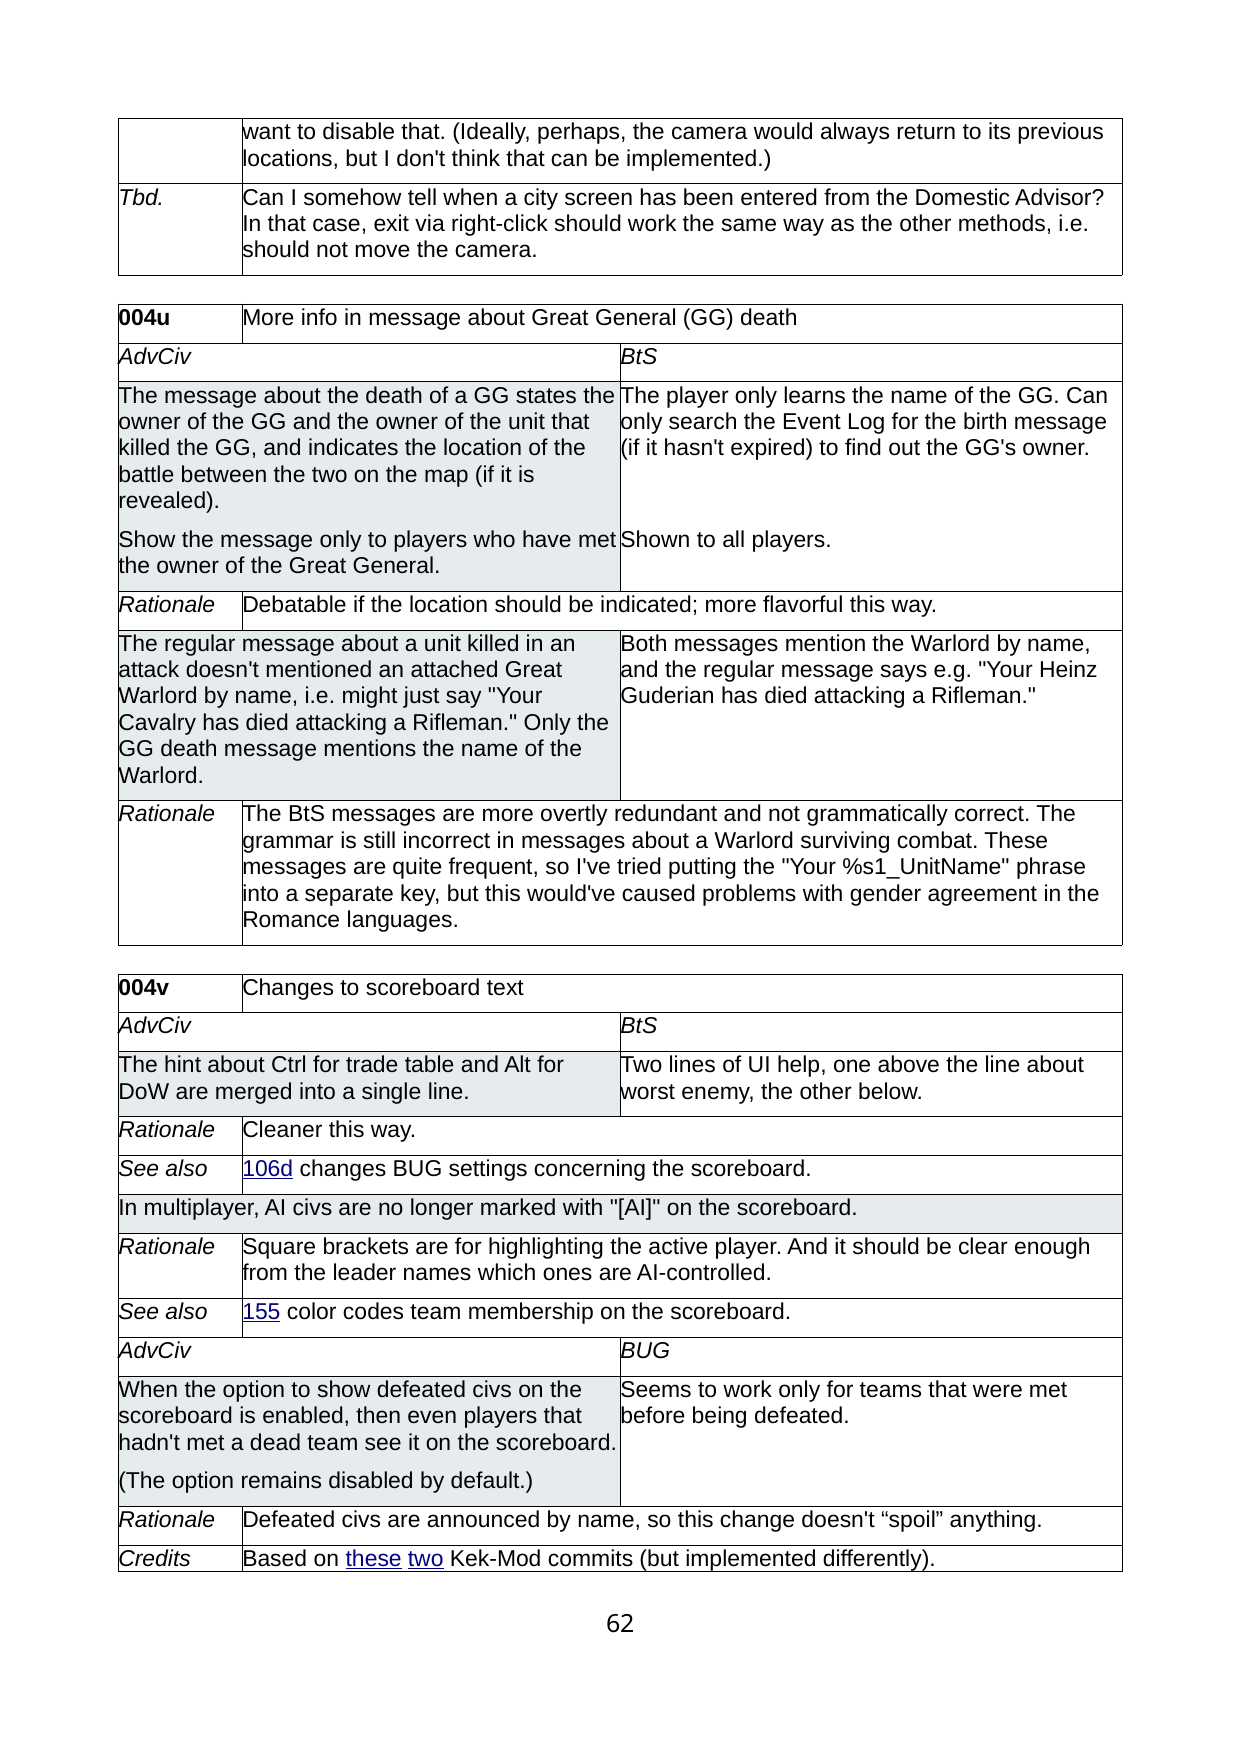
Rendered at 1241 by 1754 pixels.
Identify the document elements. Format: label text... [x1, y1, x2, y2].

table_cell Cleaner this way. [243, 1117, 1122, 1155]
table_cell Tbd. [119, 184, 242, 275]
table_cell Credits [119, 1546, 242, 1571]
table_cell Rationale [119, 1507, 242, 1545]
table_header Changes to scoreboard text [243, 975, 1122, 1012]
table_cell Rationale [119, 1234, 242, 1298]
table_header More info in message about Great General (GG) death [243, 305, 1122, 343]
table_cell Can I somehow tell when a city screen has been entered from the Domestic Advisor? In that case, exit via right-click should work the same way as the other methods, i.e. should not move the camera. [243, 184, 1122, 275]
table_header 004v [119, 975, 242, 1012]
table_cell AdvCiv [119, 1338, 620, 1376]
table_cell AdvCiv [119, 344, 620, 381]
table_cell want to disable that. (Ideally, perhaps, the camera would always return to its previous locations, but I don't think that can be implemented.) [243, 119, 1122, 183]
table_cell Square brackets are for highlighting the active player. And it should be clear enough from the leader names which ones are AI-controlled. [243, 1234, 1122, 1298]
table_cell 106d changes BUG settings concerning the scoreboard. [243, 1156, 1122, 1194]
table_cell Rationale [119, 592, 242, 630]
table_cell Seems to work only for teams that were met before being defeated. [621, 1377, 1122, 1506]
table_cell BtS [621, 344, 1122, 381]
table_cell Both messages mention the Warlord by name, and the regular message says e.g. "Your Heinz Guderian has died attacking a Rifleman." [621, 631, 1122, 800]
table_cell [119, 119, 242, 183]
table_cell See also [119, 1156, 242, 1194]
table_cell BUG [621, 1338, 1122, 1376]
table_cell Based on these two Kek-Mod commits (but implemented differently). [243, 1546, 1122, 1571]
table_cell The message about the death of a GG states the owner of the GG and the owner of the unit that killed the GG, and indicates the location of the battle between the two on the map (if it is revealed). Show the message only to players who have met the owner of the Great General. [119, 382, 620, 591]
table_cell Rationale [119, 1117, 242, 1155]
table_cell The BtS messages are more overtly redundant and not grammatically correct. The grammar is still incorrect in messages about a Warlord surviving combat. These messages are quite frequent, so I've tried putting the "Your %s1_UnitName" phrase into a separate key, but this would've caused problems with gender agreement in the Romance languages. [243, 801, 1122, 944]
table_cell Two lines of UI help, one above the line about worst enemy, the other below. [621, 1052, 1122, 1116]
table_cell Defeated civs are announced by name, so this change doesn't “spoil” anything. [243, 1507, 1122, 1545]
table_cell BtS [621, 1013, 1122, 1051]
table_cell 155 color codes team membership on the scoreboard. [243, 1299, 1122, 1337]
table_cell See also [119, 1299, 242, 1337]
table_cell Rationale [119, 801, 242, 944]
table_header 004u [119, 305, 242, 343]
table_cell When the option to show defeated civs on the scoreboard is enabled, then even players that hadn't met a dead team see it on the scoreboard. (The option remains disabled by default.) [119, 1377, 620, 1506]
table_cell The regular message about a unit killed in an attack doesn't mentioned an attached Great Warlord by name, i.e. might just say "Your Cavalry has died attacking a Rifleman." Only the GG death message mentions the name of the Warlord. [119, 631, 620, 800]
table_cell In multiplayer, AI civs are no longer marked with "[AI]" on the scoreboard. [119, 1195, 1122, 1233]
table_cell AdvCiv [119, 1013, 620, 1051]
table_cell Debatable if the location should be indicated; more flavorful this way. [243, 592, 1122, 630]
table_cell The hint about Ctrl for trade table and Alt for DoW are merged into a single line. [119, 1052, 620, 1116]
table_cell The player only learns the name of the GG. Can only search the Event Log for the birth message (if it hasn't expired) to find out the GG's owner. Shown to all players. [621, 382, 1122, 591]
